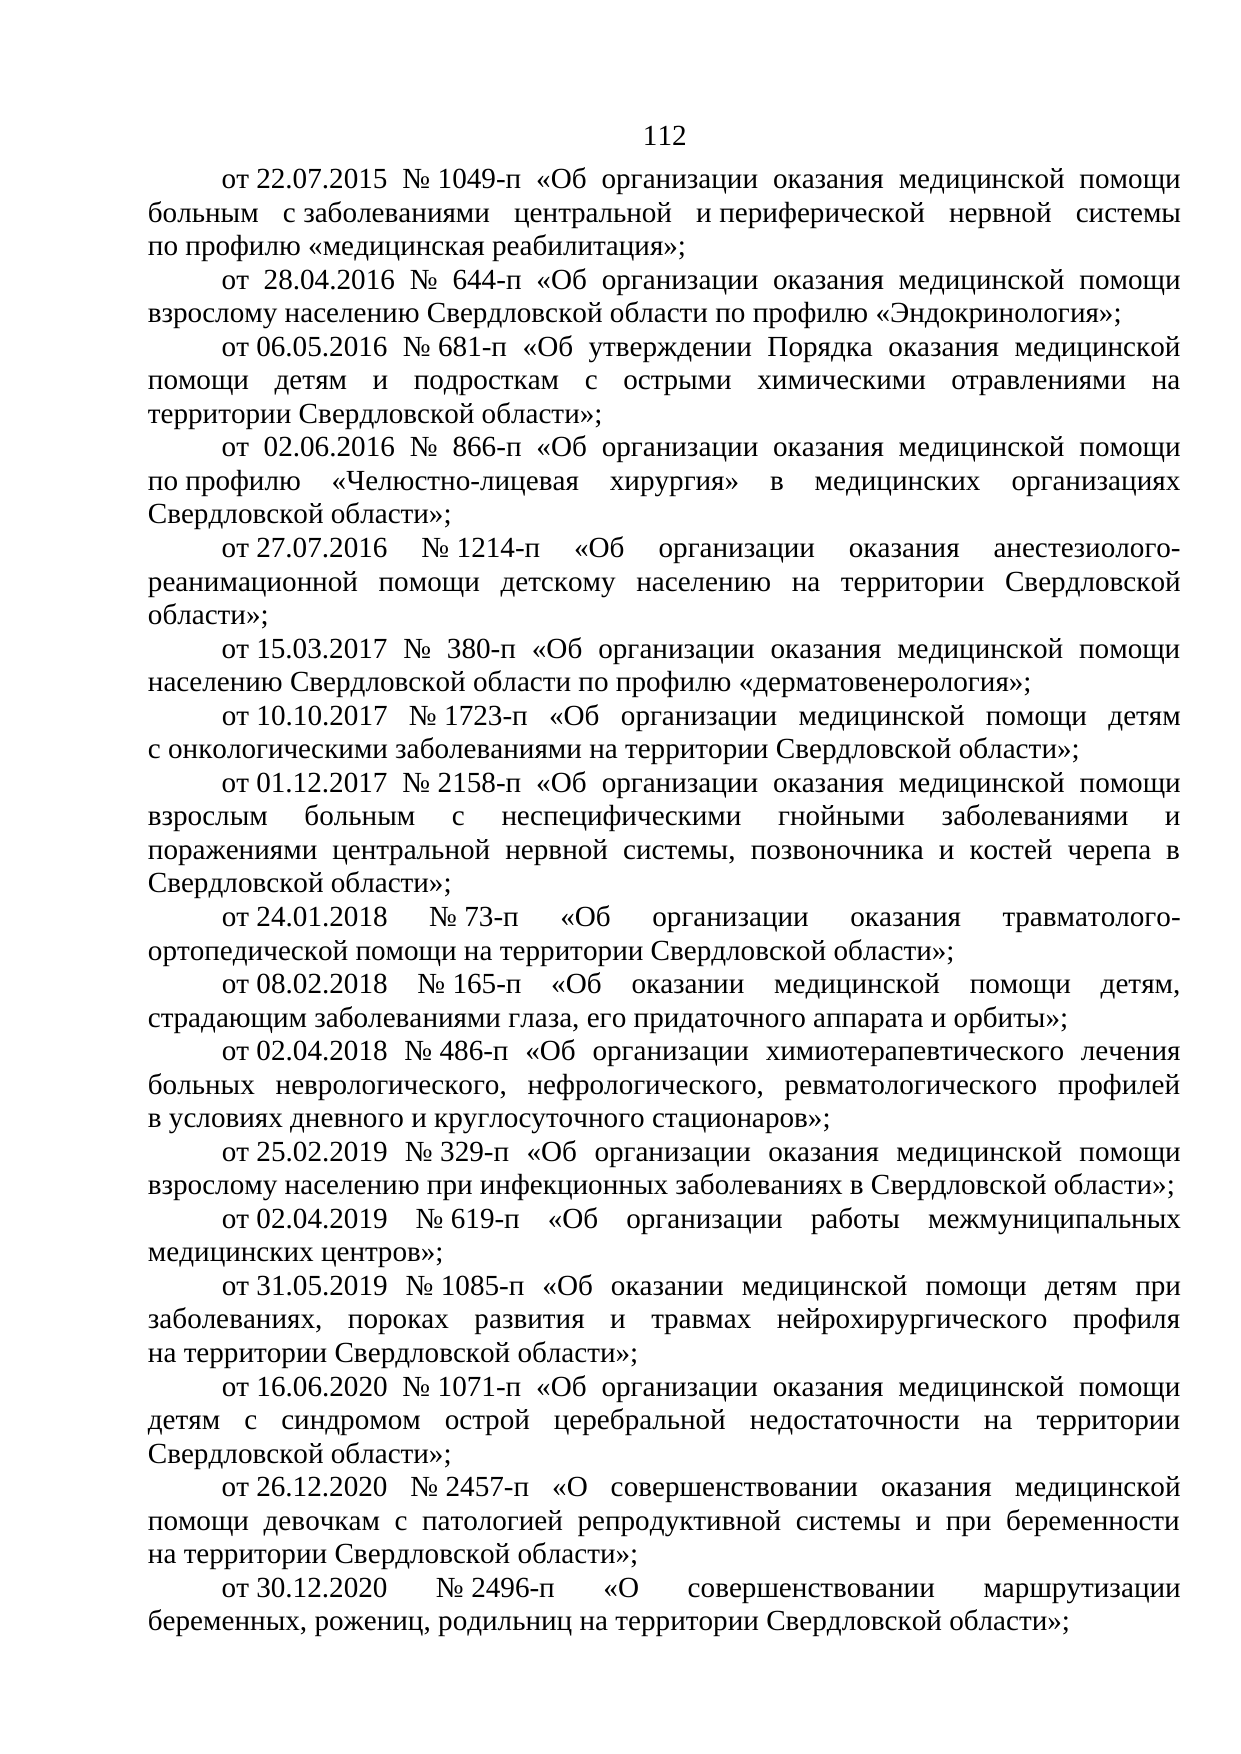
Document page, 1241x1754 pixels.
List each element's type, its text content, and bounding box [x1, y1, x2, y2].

text от 02.06.2016 № 866-п «Об организации оказания медицинской помощи по профилю «Челюстно-лицевая хирургия» в медицинских организациях Свердловской области»; [148, 429, 1181, 530]
text от 02.04.2018 № 486-п «Об организации химиотерапевтического лечения больных неврологического, нефрологического, ревматологического профилей в условиях дневного и круглосуточного стационаров»; [148, 1033, 1181, 1134]
text от 31.05.2019 № 1085-п «Об оказании медицинской помощи детям при заболеваниях, пороках развития и травмах нейрохирургического профиля на территории Свердловской области»; [148, 1268, 1181, 1369]
text от 24.01.2018 № 73-п «Об организации оказания травматолого-ортопедической помощи на территории Свердловской области»; [148, 899, 1181, 966]
text от 26.12.2020 № 2457-п «О совершенствовании оказания медицинской помощи девочкам с патологией репродуктивной системы и при беременности на территории Свердловской области»; [148, 1469, 1181, 1570]
text от 25.02.2019 № 329-п «Об организации оказания медицинской помощи взрослому населению при инфекционных заболеваниях в Свердловской области»; [148, 1134, 1181, 1201]
text от 22.07.2015 № 1049-п «Об организации оказания медицинской помощи больным с заболеваниями центральной и периферической нервной системы по профилю «медицинская реабилитация»; [148, 161, 1181, 262]
text от 16.06.2020 № 1071-п «Об организации оказания медицинской помощи детям с синдромом острой церебральной недостаточности на территории Свердловской области»; [148, 1369, 1181, 1469]
text от 06.05.2016 № 681-п «Об утверждении Порядка оказания медицинской помощи детям и подросткам с острыми химическими отравлениями на территории Свердловской области»; [148, 329, 1181, 429]
text от 02.04.2019 № 619-п «Об организации работы межмуниципальных медицинских центров»; [148, 1201, 1181, 1268]
text от 01.12.2017 № 2158-п «Об организации оказания медицинской помощи взрослым больным с неспецифическими гнойными заболеваниями и поражениями центральной нервной системы, позвоночника и костей черепа в Свердловской области»; [148, 765, 1181, 899]
text от 27.07.2016 № 1214-п «Об организации оказания анестезиолого-реанимационной помощи детскому населению на территории Свердловской области»; [148, 530, 1181, 631]
text от 15.03.2017 № 380-п «Об организации оказания медицинской помощи населению Свердловской области по профилю «дерматовенерология»; [148, 631, 1181, 698]
text от 08.02.2018 № 165-п «Об оказании медицинской помощи детям, страдающим заболеваниями глаза, его придаточного аппарата и орбиты»; [148, 966, 1181, 1033]
text от 28.04.2016 № 644-п «Об организации оказания медицинской помощи взрослому населению Свердловской области по профилю «Эндокринология»; [148, 262, 1181, 329]
text от 10.10.2017 № 1723-п «Об организации медицинской помощи детям с онкологическими заболеваниями на территории Свердловской области»; [148, 698, 1181, 765]
text от 30.12.2020 № 2496-п «О совершенствовании маршрутизации беременных, рожениц, родильниц на территории Свердловской области»; [148, 1570, 1181, 1637]
